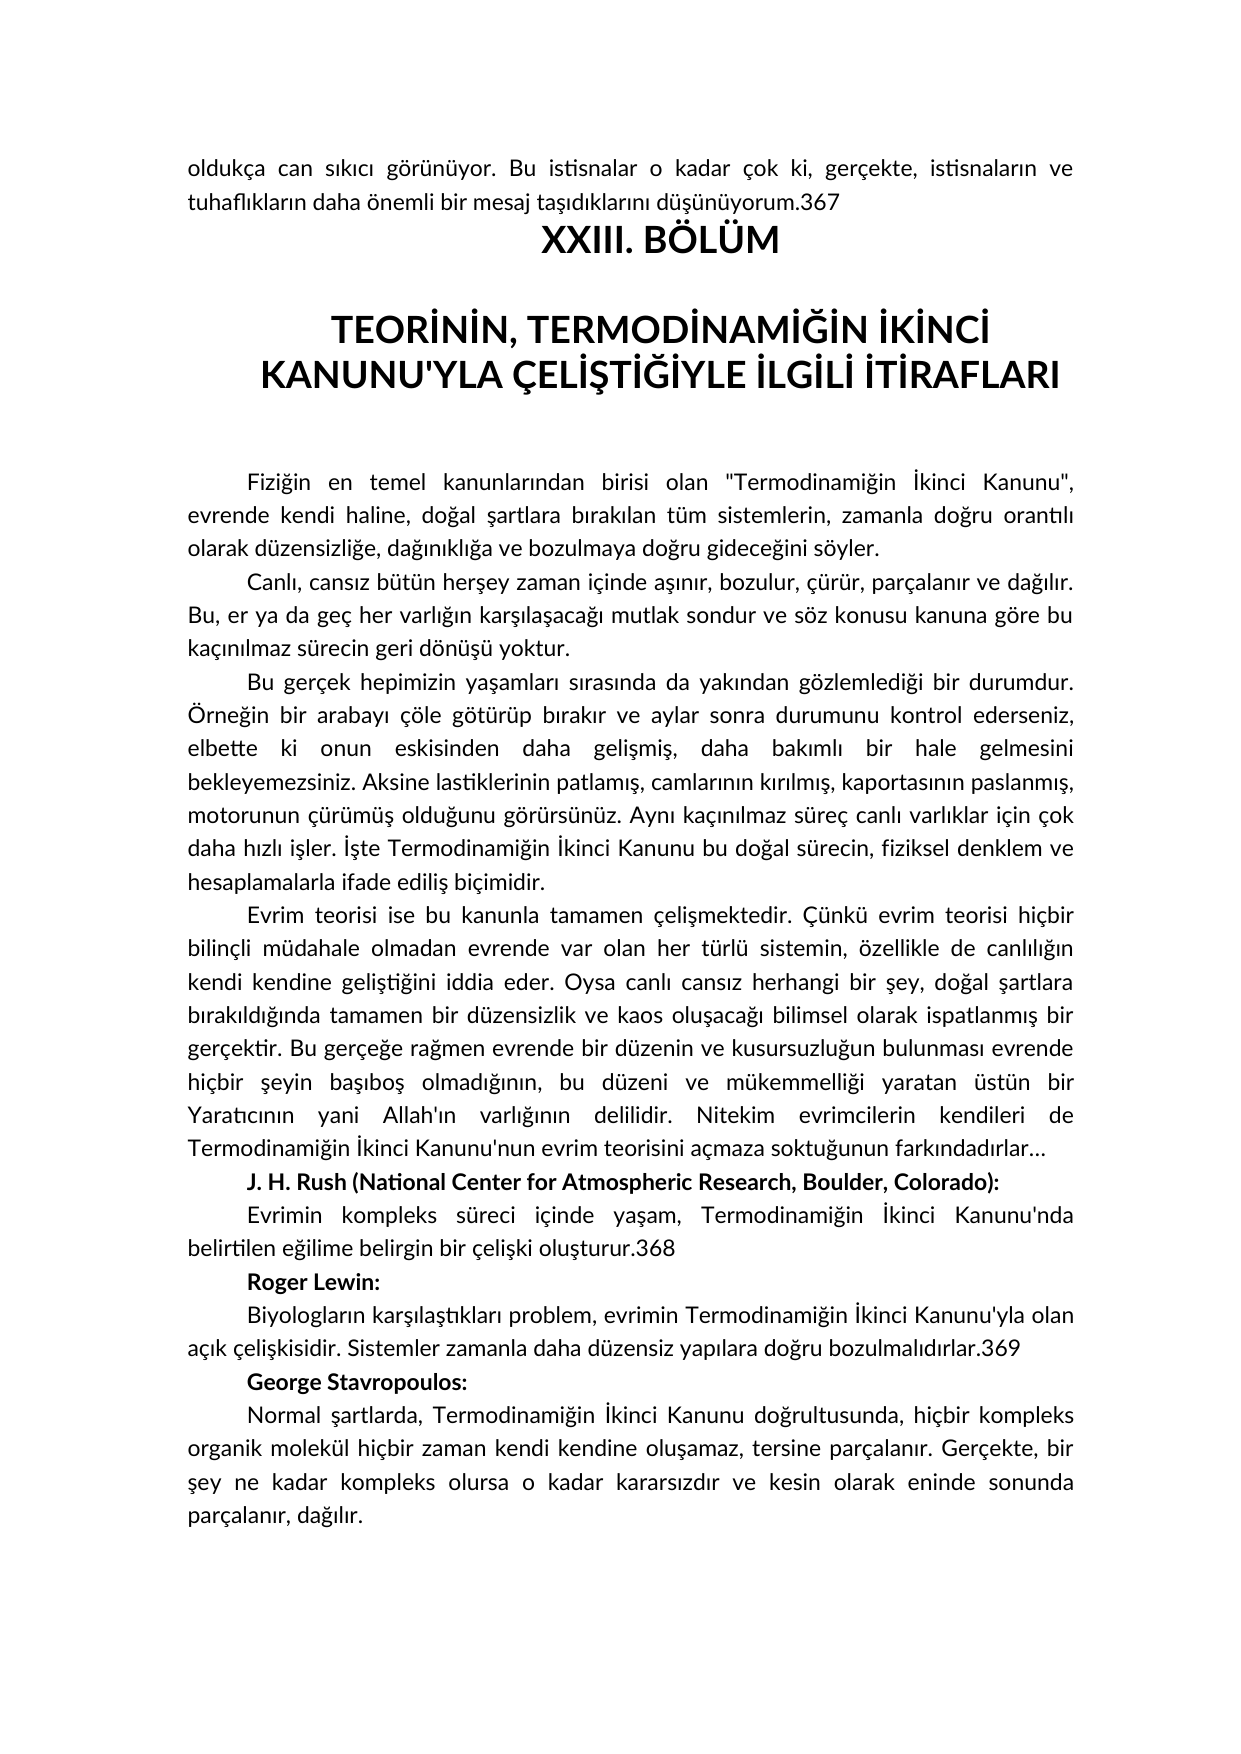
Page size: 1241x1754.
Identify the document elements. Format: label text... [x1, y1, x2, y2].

text Normal şartlarda, Termodinamiğin İkinci Kanunu doğrultusunda, hiçbir kompleks organik molekül hiçbir zaman kendi kendine oluşamaz, tersine parçalanır. Gerçekte, bir şey ne kadar kompleks olursa o kadar kararsızdır ve kesin olarak eninde sonunda parçalanır, dağılır. [187, 1397, 1075, 1530]
text Evrimin kompleks süreci içinde yaşam, Termodinamiğin İkinci Kanunu'nda belirtilen eğilime belirgin bir çelişki oluşturur.368 [187, 1197, 1075, 1263]
text Roger Lewin: [187, 1263, 1075, 1297]
text Bu gerçek hepimizin yaşamları sırasında da yakından gözlemlediği bir durumdur. Örneğin bir arabayı çöle götürüp bırakır ve aylar sonra durumunu kontrol ederseniz, elbette ki onun eskisinden daha gelişmiş, daha bakımlı bir hale gelmesini bekleyemezsiniz. Aksine lastiklerinin patlamış, camlarının kırılmış, kaportasının paslanmış, motorunun çürümüş olduğunu görürsünüz. Aynı kaçınılmaz süreç canlı varlıklar için çok daha hızlı işler. İşte Termodinamiğin İkinci Kanunu bu doğal sürecin, fiziksel denklem ve hesaplamalarla ifade ediliş biçimidir. [187, 663, 1075, 897]
text J. H. Rush (National Center for Atmospheric Research, Boulder, Colorado): [187, 1163, 1075, 1197]
text George Stavropoulos: [187, 1363, 1075, 1397]
subtitle XXIII. BÖLÜM [187, 217, 1075, 262]
text oldukça can sıkıcı görünüyor. Bu istisnalar o kadar çok ki, gerçekte, istisnaların ve tuhaflıkların daha önemli bir mesaj taşıdıklarını düşünüyorum.367 [187, 150, 1075, 217]
text Evrim teorisi ise bu kanunla tamamen çelişmektedir. Çünkü evrim teorisi hiçbir bilinçli müdahale olmadan evrende var olan her türlü sistemin, özellikle de canlılığın kendi kendine geliştiğini iddia eder. Oysa canlı cansız herhangi bir şey, doğal şartlara bırakıldığında tamamen bir düzensizlik ve kaos oluşacağı bilimsel olarak ispatlanmış bir gerçektir. Bu gerçeğe rağmen evrende bir düzenin ve kusursuzluğun bulunması evrende hiçbir şeyin başıboş olmadığının, bu düzeni ve mükemmelliği yaratan üstün bir Yaratıcının yani Allah'ın varlığının delilidir. Nitekim evrimcilerin kendileri de Termodinamiğin İkinci Kanunu'nun evrim teorisini açmaza soktuğunun farkındadırlar… [187, 897, 1075, 1163]
subtitle TEORİNİN, TERMODİNAMİĞİN İKİNCİ KANUNU'YLA ÇELİŞTİĞİYLE İLGİLİ İTİRAFLARI [247, 307, 1075, 397]
text Canlı, cansız bütün herşey zaman içinde aşınır, bozulur, çürür, parçalanır ve dağılır. Bu, er ya da geç her varlığın karşılaşacağı mutlak sondur ve söz konusu kanuna göre bu kaçınılmaz sürecin geri dönüşü yoktur. [187, 563, 1075, 663]
text Biyologların karşılaştıkları problem, evrimin Termodinamiğin İkinci Kanunu'yla olan açık çelişkisidir. Sistemler zamanla daha düzensiz yapılara doğru bozulmalıdırlar.369 [187, 1297, 1075, 1363]
text Fiziğin en temel kanunlarından birisi olan "Termodinamiğin İkinci Kanunu", evrende kendi haline, doğal şartlara bırakılan tüm sistemlerin, zamanla doğru orantılı olarak düzensizliğe, dağınıklığa ve bozulmaya doğru gideceğini söyler. [187, 463, 1075, 563]
